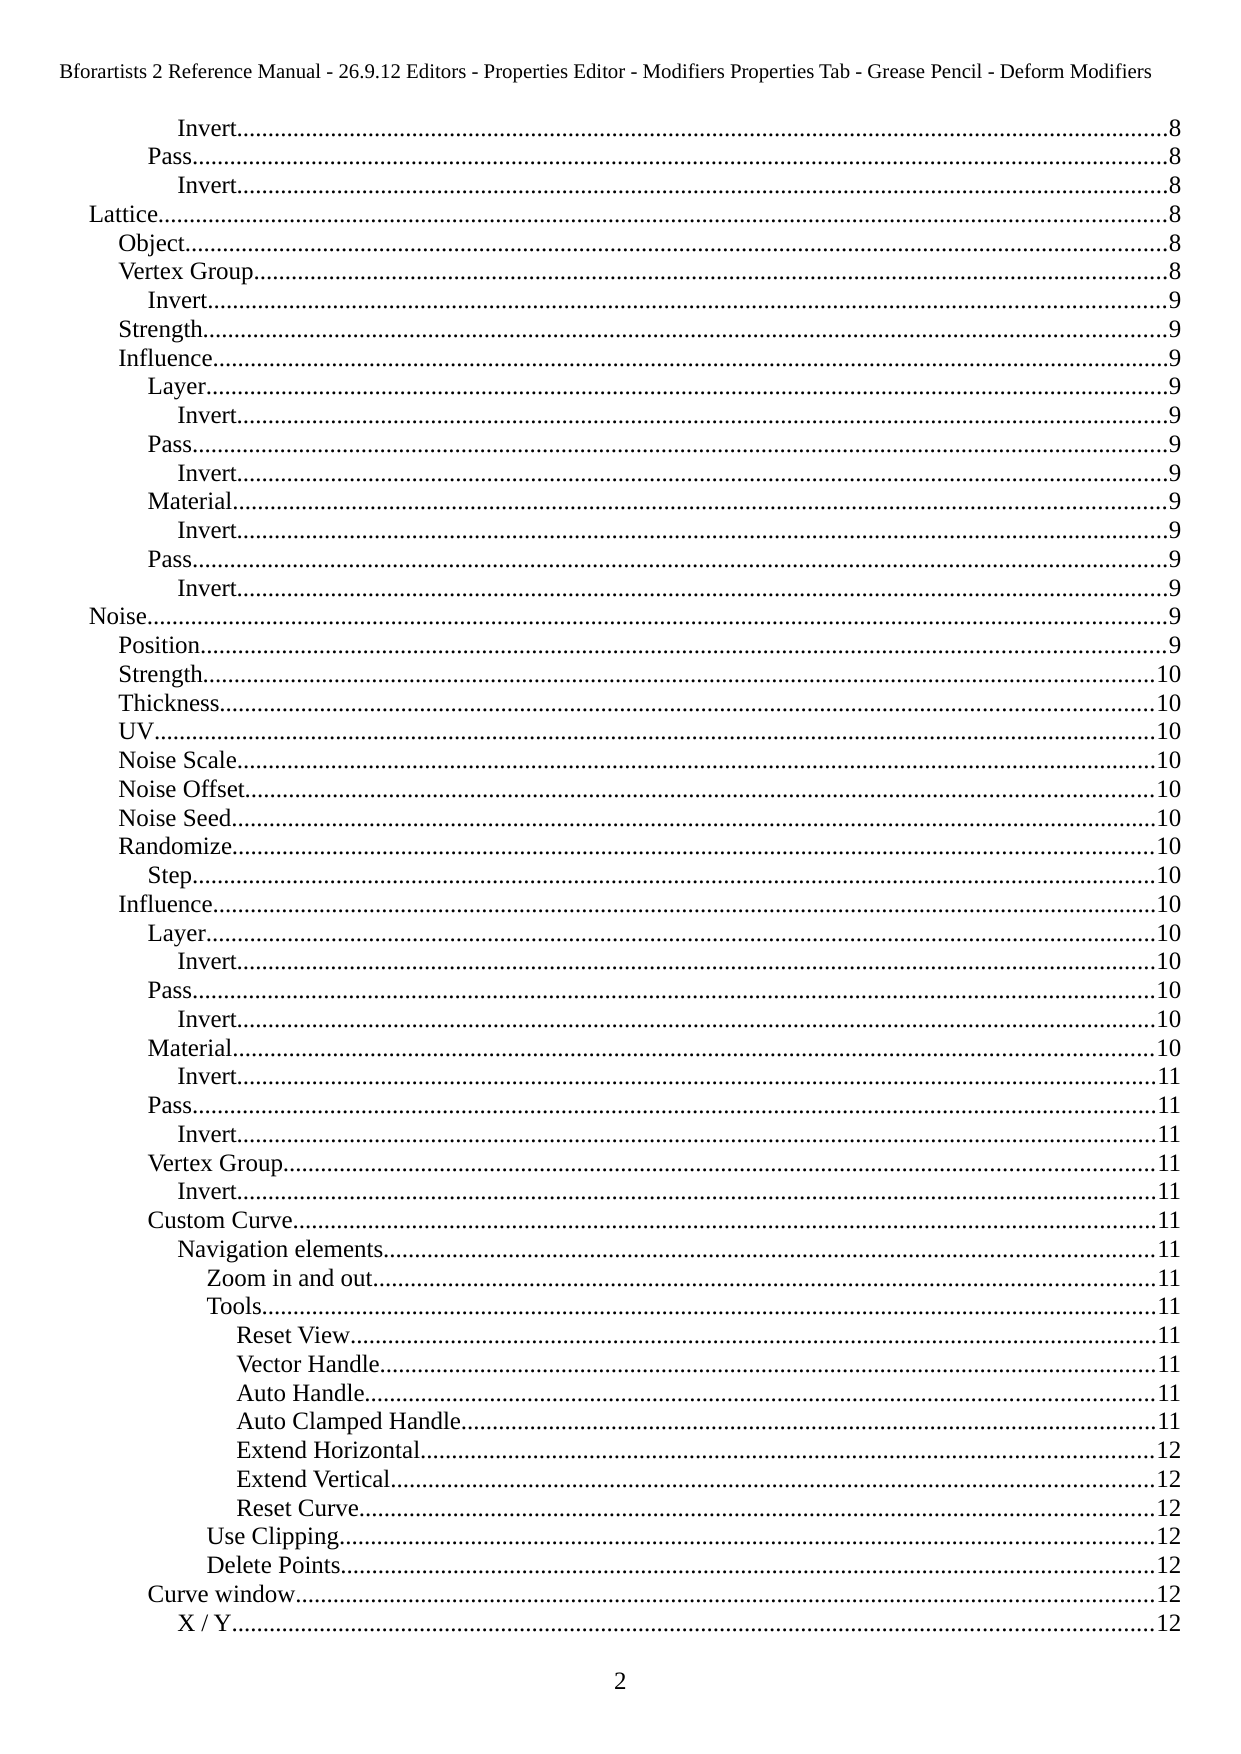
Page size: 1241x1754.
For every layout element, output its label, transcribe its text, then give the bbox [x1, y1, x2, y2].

text Auto Handle 11 [236, 1378, 1181, 1406]
text Vertex Group 11 [147, 1148, 1181, 1176]
text Noise Seed 10 [118, 803, 1181, 831]
text Pass 8 [147, 141, 1181, 170]
text Strength 9 [118, 314, 1181, 343]
text Invert 10 [177, 946, 1181, 975]
text Position 9 [118, 630, 1181, 659]
text Vertex Group 8 [118, 256, 1181, 285]
text Reset View 11 [236, 1320, 1181, 1349]
text Invert 11 [177, 1061, 1181, 1090]
text Strength 10 [118, 659, 1181, 688]
text Invert 9 [147, 285, 1181, 314]
text Curve window 12 [147, 1579, 1181, 1608]
text Extend Vertical 12 [236, 1464, 1181, 1493]
text Influence 10 [118, 889, 1181, 918]
text Noise Scale 10 [118, 745, 1181, 774]
text Invert 9 [177, 458, 1181, 486]
text Invert 9 [177, 515, 1181, 544]
text Influence 9 [118, 343, 1181, 371]
text Invert 11 [177, 1119, 1181, 1148]
text Extend Horizontal 12 [236, 1435, 1181, 1464]
text Pass 9 [147, 544, 1181, 573]
text Invert 9 [177, 400, 1181, 429]
text Invert 8 [177, 170, 1181, 199]
text Object 8 [118, 228, 1181, 256]
text Noise Offset 10 [118, 774, 1181, 803]
text Lattice 8 [88, 199, 1181, 228]
text Pass 9 [147, 429, 1181, 458]
text Use Clipping 12 [206, 1521, 1181, 1550]
text Invert 10 [177, 1004, 1181, 1033]
text Delete Points 12 [206, 1550, 1181, 1579]
text Auto Clamped Handle 11 [236, 1406, 1181, 1435]
text Zoom in and out 11 [206, 1263, 1181, 1291]
text Invert 8 [177, 113, 1181, 141]
text Randomize 10 [118, 831, 1181, 860]
text Pass 10 [147, 975, 1181, 1004]
text Vector Handle 11 [236, 1349, 1181, 1378]
text Reset Curve 12 [236, 1493, 1181, 1521]
text Navigation elements 11 [177, 1234, 1181, 1263]
text Material 10 [147, 1033, 1181, 1061]
text UV 10 [118, 716, 1181, 745]
text Layer 9 [147, 371, 1181, 400]
text Noise 9 [88, 601, 1181, 630]
text Thickness 10 [118, 688, 1181, 716]
text X / Y 12 [177, 1608, 1181, 1636]
text Invert 11 [177, 1176, 1181, 1205]
text Pass 11 [147, 1090, 1181, 1119]
text Tools 11 [206, 1291, 1181, 1320]
text Layer 10 [147, 918, 1181, 946]
text Material 9 [147, 486, 1181, 515]
text Step 10 [147, 860, 1181, 889]
text Custom Curve 11 [147, 1205, 1181, 1234]
text Invert 9 [177, 573, 1181, 601]
